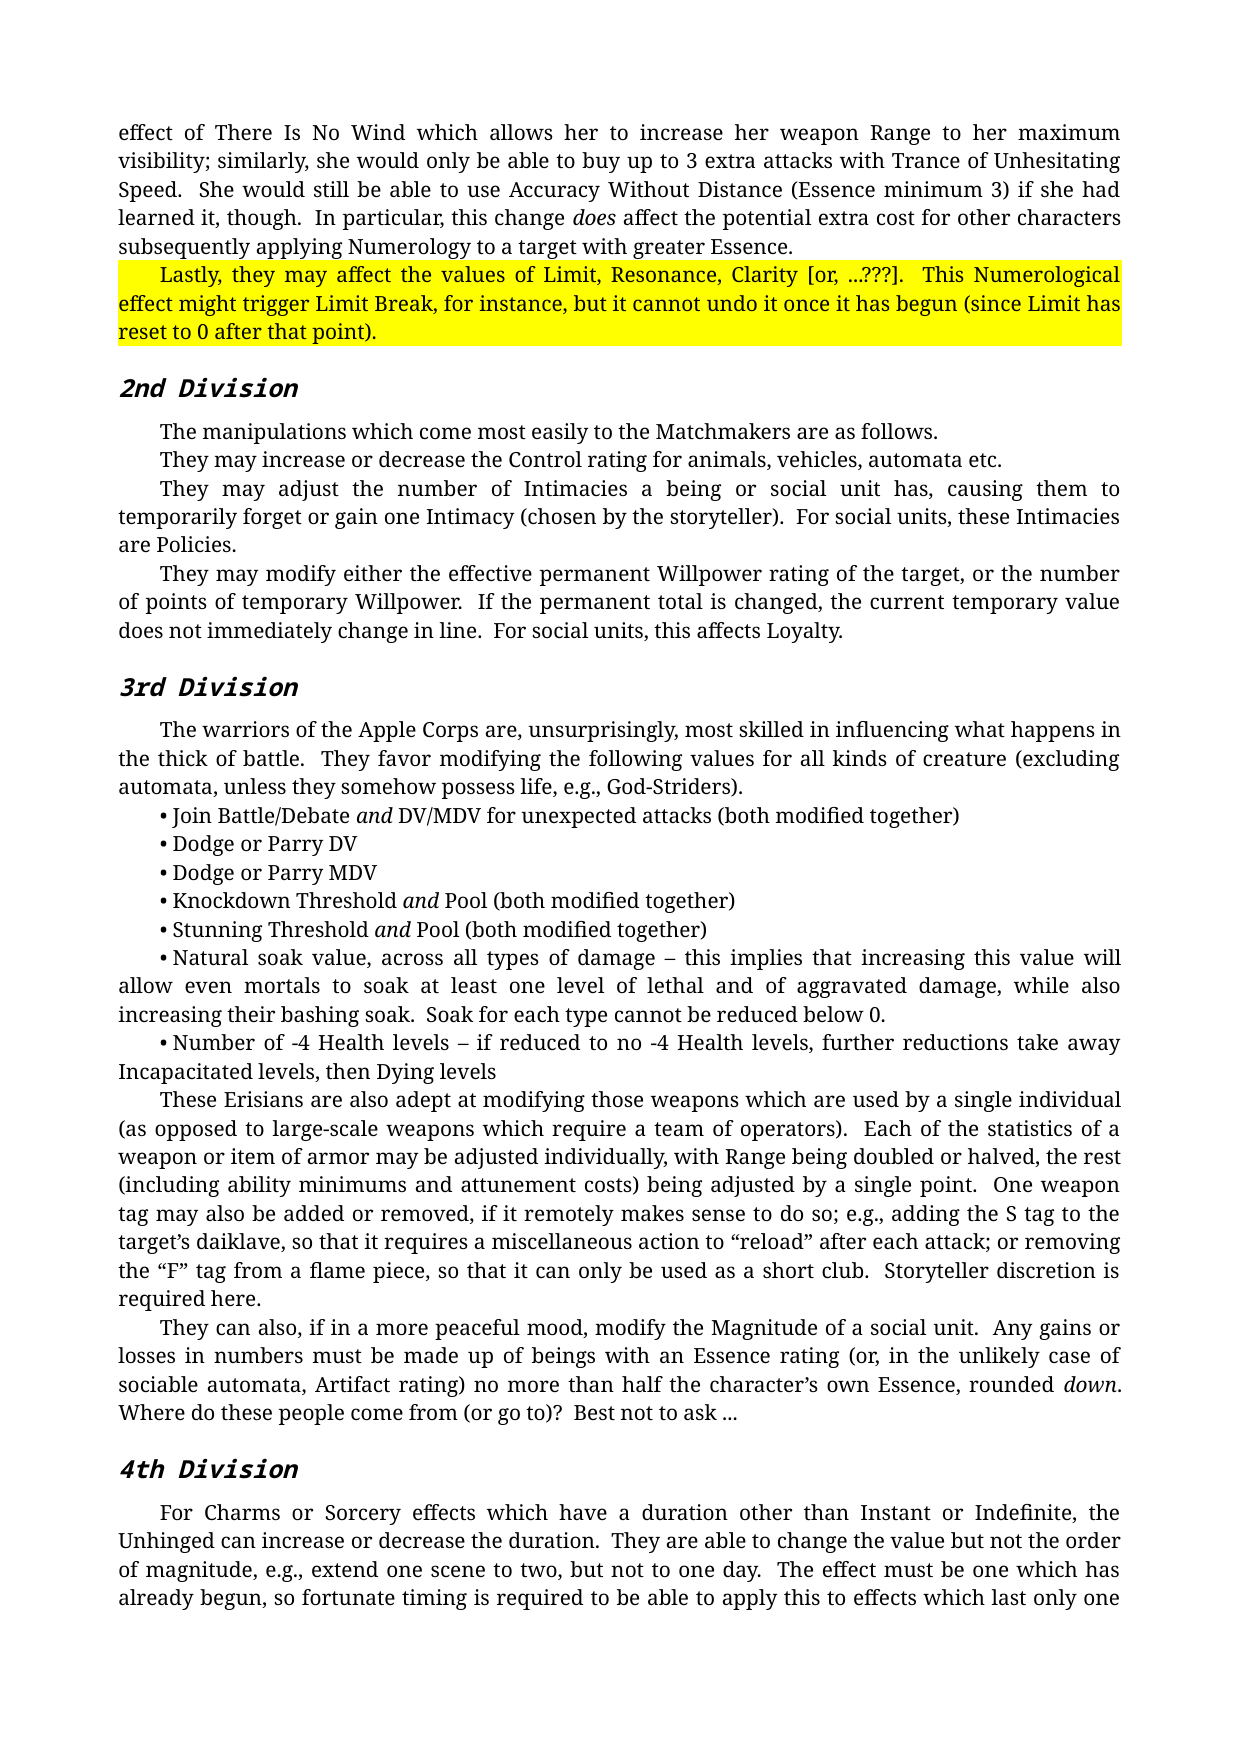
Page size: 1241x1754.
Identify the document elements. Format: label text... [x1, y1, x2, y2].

text The manipulations which come most easily to the Matchmakers are as follows. [118, 417, 1122, 445]
text They may increase or decrease the Control rating for animals, vehicles, automata etc. [118, 445, 1122, 474]
list Stunning Threshold and Pool (both modified together) [118, 915, 1122, 943]
text They can also, if in a more peaceful mood, modify the Magnitude of a social unit. Any gains or losses in numbers must be made up of beings with an Essence rating (or, in the unlikely case of sociable automata, Artifact rating) no more than half the character’s own Essence, rounded down. Where do these people come from (or go to)? Best not to ask ... [118, 1313, 1122, 1427]
list Join Battle/Debate and DV/MDV for unexpected attacks (both modified together) [118, 801, 1122, 829]
subtitle 4th Division [118, 1452, 1122, 1485]
subtitle 3rd Division [118, 669, 1122, 703]
text effect of There Is No Wind which allows her to increase her weapon Range to her maximum visibility; similarly, she would only be able to buy up to 3 extra attacks with Trance of Unhesitating Speed. She would still be able to use Accuracy Without Distance (Essence minimum 3) if she had learned it, though. In particular, this change does affect the potential extra cost for other characters subsequently applying Numerology to a target with greater Essence. [118, 118, 1122, 260]
list Natural soak value, across all types of damage – this implies that increasing this value will allow even mortals to soak at least one level of lethal and of aggravated damage, while also increasing their bashing soak. Soak for each type cannot be reduced below 0. [118, 943, 1122, 1028]
list Dodge or Parry MDV [118, 858, 1122, 886]
text For Charms or Sorcery effects which have a duration other than Instant or Indefinite, the Unhinged can increase or decrease the duration. They are able to change the value but not the order of magnitude, e.g., extend one scene to two, but not to one day. The effect must be one which has already begun, so fortunate timing is required to be able to apply this to effects which last only one [118, 1498, 1122, 1612]
subtitle 2nd Division [118, 371, 1122, 404]
text These Erisians are also adept at modifying those weapons which are used by a single individual (as opposed to large-scale weapons which require a team of operators). Each of the statistics of a weapon or item of armor may be adjusted individually, with Range being doubled or halved, the rest (including ability minimums and attunement costs) being adjusted by a single point. One weapon tag may also be added or removed, if it remotely makes sense to do so; e.g., adding the S tag to the target’s daiklave, so that it requires a miscellaneous action to “reload” after each attack; or removing the “F” tag from a flame piece, so that it can only be used as a short club. Storyteller discretion is required here. [118, 1085, 1122, 1313]
text They may modify either the effective permanent Willpower rating of the target, or the number of points of temporary Willpower. If the permanent total is changed, the current temporary value does not immediately change in line. For social units, this affects Loyalty. [118, 559, 1122, 644]
list Number of -4 Health levels – if reduced to no -4 Health levels, further reductions take away Incapacitated levels, then Dying levels [118, 1028, 1122, 1085]
text They may adjust the number of Intimacies a being or social unit has, causing them to temporarily forget or gain one Intimacy (chosen by the storyteller). For social units, these Intimacies are Policies. [118, 474, 1122, 559]
text The warriors of the Apple Corps are, unsurprisingly, most skilled in influencing what happens in the thick of battle. They favor modifying the following values for all kinds of creature (excluding automata, unless they somehow possess life, e.g., God-Striders). [118, 716, 1122, 801]
list Dodge or Parry DV [118, 829, 1122, 858]
list Knockdown Threshold and Pool (both modified together) [118, 886, 1122, 915]
text Lastly, they may affect the values of Limit, Resonance, Clarity [or, ...???]. This Numerological effect might trigger Limit Break, for instance, but it cannot undo it once it has begun (since Limit has reset to 0 after that point). [118, 260, 1122, 346]
